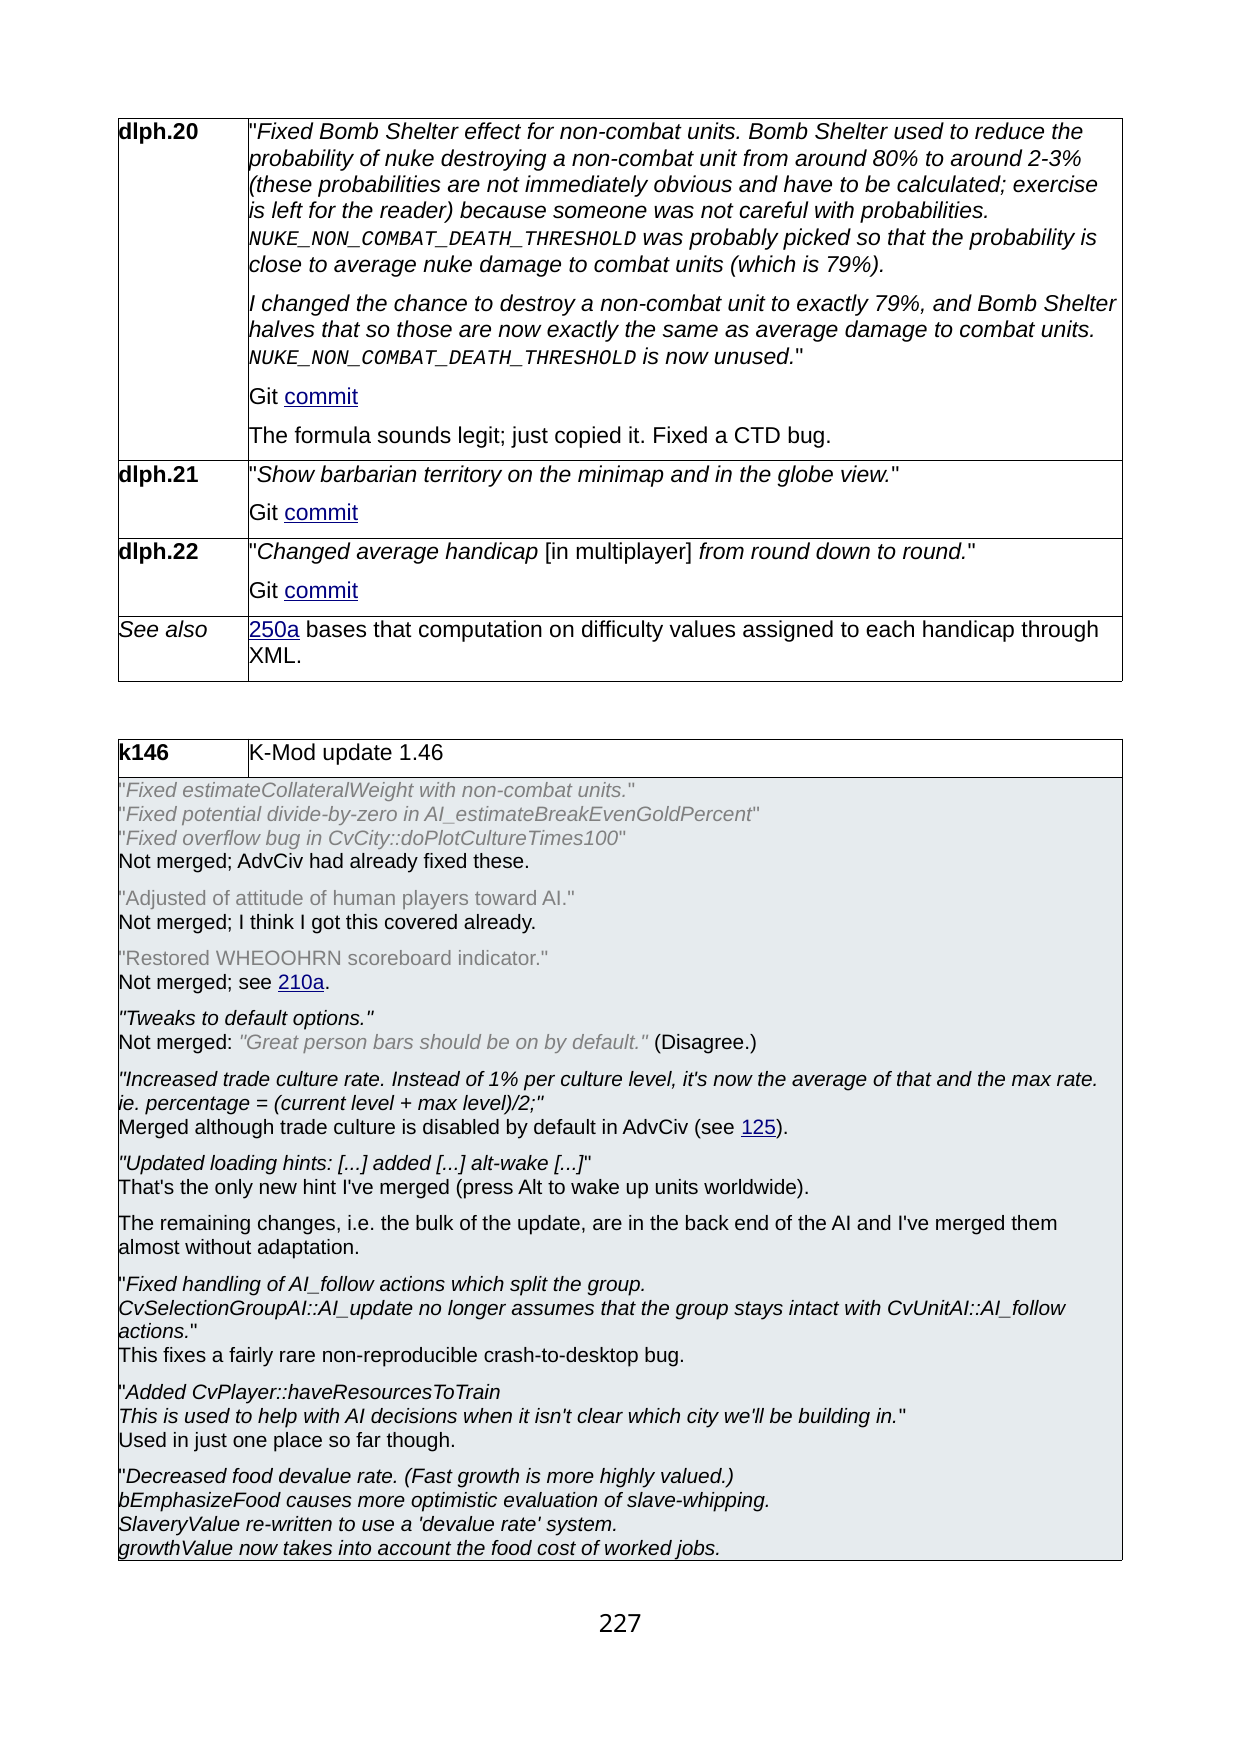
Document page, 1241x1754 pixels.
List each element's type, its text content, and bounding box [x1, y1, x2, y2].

table_cell 250a bases that computation on difficulty values assigned to each handicap through XML. [249, 617, 1122, 681]
table_cell "Fixed Bomb Shelter effect for non-combat units. Bomb Shelter used to reduce the probability of nuke destroying a non-combat unit from around 80% to around 2-3% (these probabilities are not immediately obvious and have to be calculated; exercise is left for the reader) because someone was not careful with probabilities. NUKE_NON_COMBAT_DEATH_THRESHOLD was probably picked so that the probability is close to average nuke damage to combat units (which is 79%). I changed the chance to destroy a non-combat unit to exactly 79%, and Bomb Shelter halves that so those are now exactly the same as average damage to combat units. NUKE_NON_COMBAT_DEATH_THRESHOLD is now unused." Git commit The formula sounds legit; just copied it. Fixed a CTD bug. [249, 119, 1122, 460]
table_cell dlph.20 [119, 119, 248, 460]
table_header K-Mod update 1.46 [249, 740, 1122, 777]
table_cell "Show barbarian territory on the minimap and in the globe view." Git commit [249, 461, 1122, 538]
table_cell See also [119, 617, 248, 681]
table_cell dlph.21 [119, 461, 248, 538]
table_cell dlph.22 [119, 539, 248, 616]
table_header k146 [119, 740, 248, 777]
table_cell "Fixed estimateCollateralWeight with non-combat units." "Fixed potential divide-by-zero in AI_estimateBreakEvenGoldPercent" "Fixed overflow bug in CvCity::doPlotCultureTimes100" Not merged; AdvCiv had already fixed these. "Adjusted of attitude of human players toward AI." Not merged; I think I got this covered already. "Restored WHEOOHRN scoreboard indicator." Not merged; see 210a. "Tweaks to default options." Not merged: "Great person bars should be on by default." (Disagree.) "Increased trade culture rate. Instead of 1% per culture level, it's now the average of that and the max rate. ie. percentage = (current level + max level)/2;" Merged although trade culture is disabled by default in AdvCiv (see 125). "Updated loading hints: [...] added [...] alt-wake [...]" That's the only new hint I've merged (press Alt to wake up units worldwide). The remaining changes, i.e. the bulk of the update, are in the back end of the AI and I've merged them almost without adaptation. "Fixed handling of AI_follow actions which split the group. CvSelectionGroupAI::AI_update no longer assumes that the group stays intact with CvUnitAI::AI_follow actions." This fixes a fairly rare non-reproducible crash-to-desktop bug. "Added CvPlayer::haveResourcesToTrain This is used to help with AI decisions when it isn't clear which city we'll be building in." Used in just one place so far though. "Decreased food devalue rate. (Fast growth is more highly valued.) bEmphasizeFood causes more optimistic evaluation of slave-whipping. SlaveryValue re-written to use a 'devalue rate' system. growthValue now takes into account the food cost of worked jobs. [119, 778, 1122, 1560]
table_cell "Changed average handicap [in multiplayer] from round down to round." Git commit [249, 539, 1122, 616]
